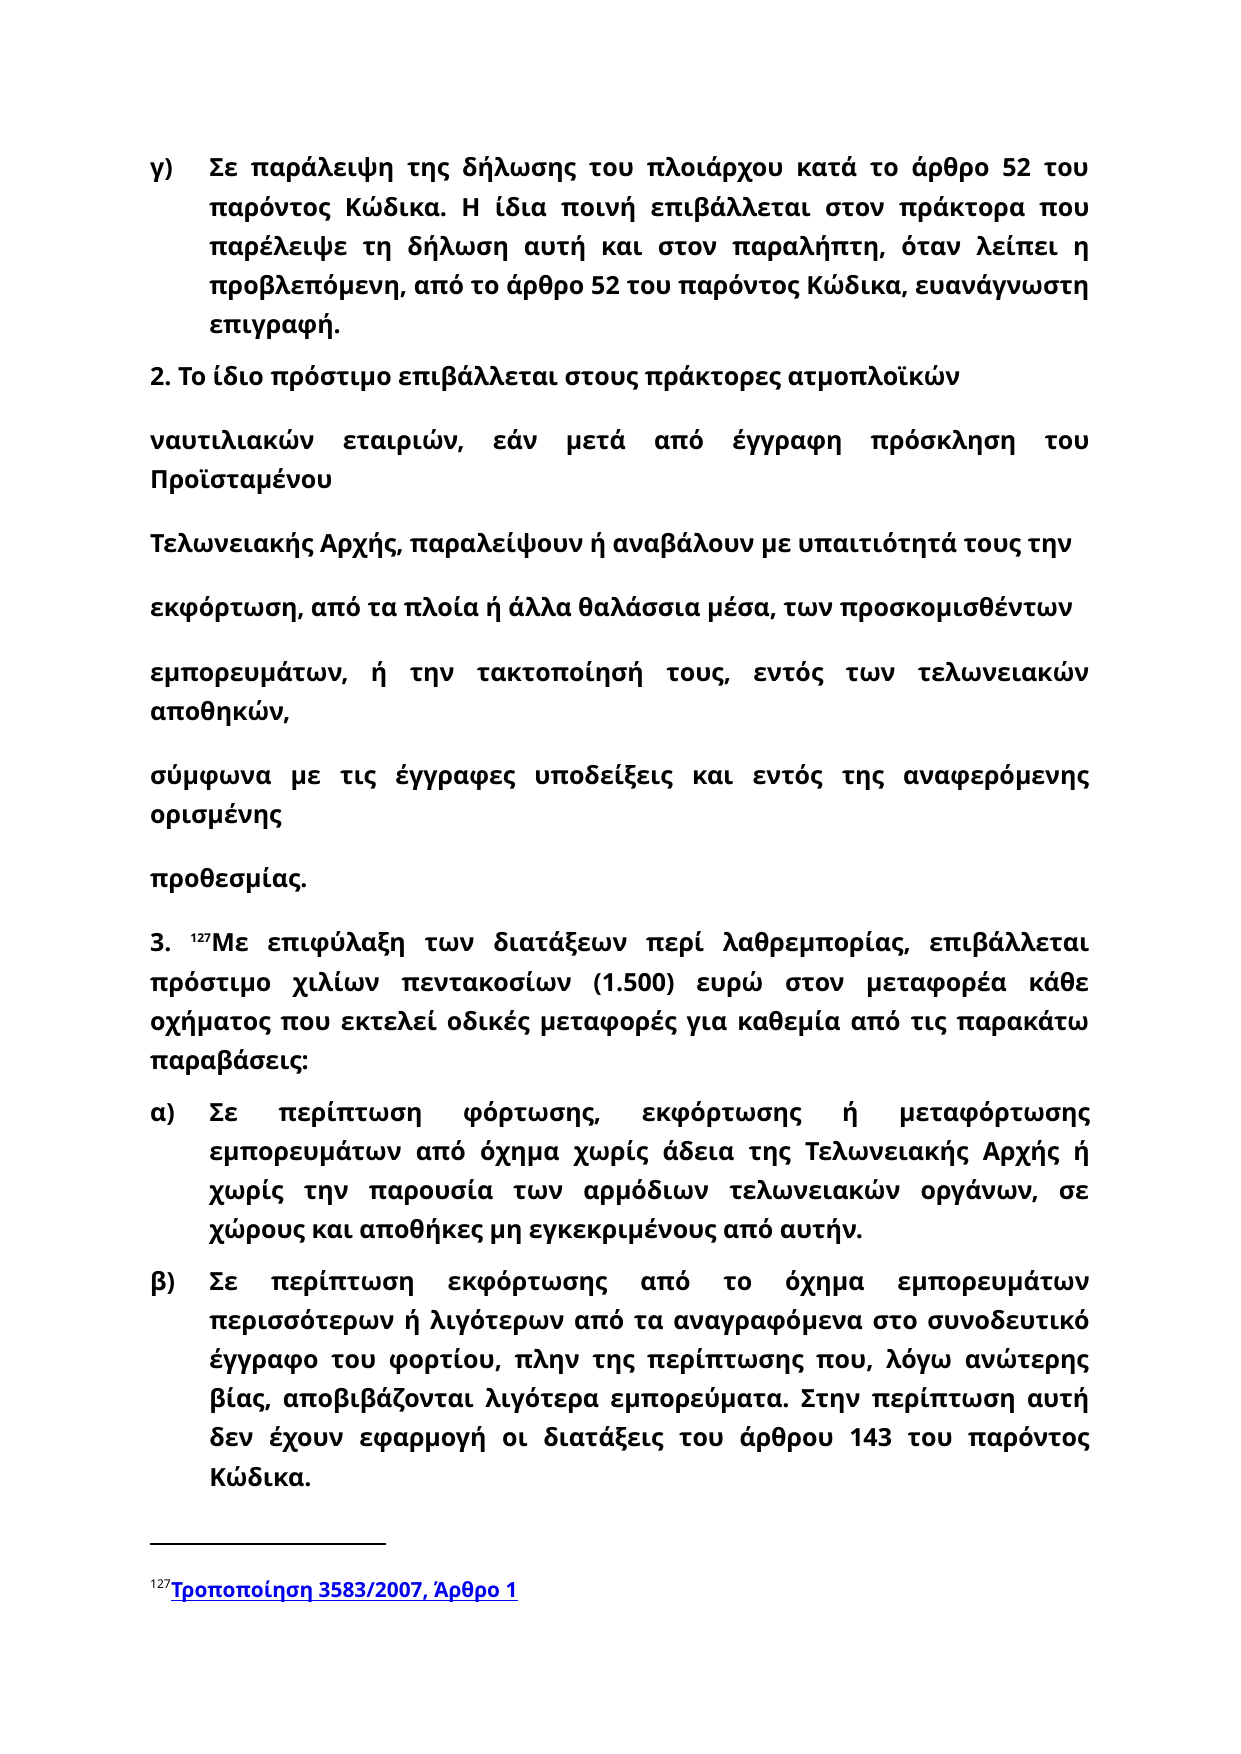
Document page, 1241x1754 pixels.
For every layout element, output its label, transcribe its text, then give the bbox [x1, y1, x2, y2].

text εμπορευμάτων, ή την τακτοποίησή τους, εντός των τελωνειακών αποθηκών, [150, 654, 1090, 727]
text Τελωνειακής Αρχής, παραλείψουν ή αναβάλουν με υπαιτιότητά τους την [150, 526, 1090, 560]
list β) Σε περίπτωση εκφόρτωσης από το όχημα εμπορευμάτων περισσότερων ή λιγότερων από τα αναγραφόμενα στο συνοδευτικό έγγραφο του φορτίου, πλην της περίπτωσης που, λόγω ανώτερης βίας, αποβιβάζονται λιγότερα εμπορεύματα. Στην περίπτωση αυτή δεν έχουν εφαρμογή οι διατάξεις του άρθρου 143 του παρόντος Κώδικα. [150, 1263, 1090, 1493]
text σύμφωνα με τις έγγραφες υποδείξεις και εντός της αναφερόμενης ορισμένης [150, 757, 1090, 831]
text προθεσμίας. [150, 861, 1090, 895]
list γ) Σε παράλειψη της δήλωσης του πλοιάρχου κατά το άρθρο 52 του παρόντος Κώδικα. Η ίδια ποινή επιβάλλεται στον πράκτορα που παρέλειψε τη δήλωση αυτή και στον παραλήπτη, όταν λείπει η προβλεπόμενη, από το άρθρο 52 του παρόντος Κώδικα, ευανάγνωστη επιγραφή. [150, 150, 1090, 341]
list α) Σε περίπτωση φόρτωσης, εκφόρτωσης ή μεταφόρτωσης εμπορευμάτων από όχημα χωρίς άδεια της Τελωνειακής Αρχής ή χωρίς την παρουσία των αρμόδιων τελωνειακών οργάνων, σε χώρους και αποθήκες μη εγκεκριμένους από αυτήν. [150, 1094, 1090, 1246]
text Τροποποίηση 3583/2007, Άρθρο 1 [150, 1576, 1090, 1604]
text 2. Το ίδιο πρόστιμο επιβάλλεται στους πράκτορες ατμοπλοϊκών [150, 358, 1090, 392]
text 3. Με επιφύλαξη των διατάξεων περί λαθρεμπορίας, επιβάλλεται πρόστιμο χιλίων πεντακοσίων (1.500) ευρώ στον μεταφορέα κάθε οχήματος που εκτελεί οδικές μεταφορές για καθεμία από τις παρακάτω παραβάσεις: [150, 925, 1090, 1077]
text εκφόρτωση, από τα πλοία ή άλλα θαλάσσια μέσα, των προσκομισθέντων [150, 590, 1090, 624]
text ναυτιλιακών εταιριών, εάν μετά από έγγραφη πρόσκληση του Προϊσταμένου [150, 422, 1090, 496]
